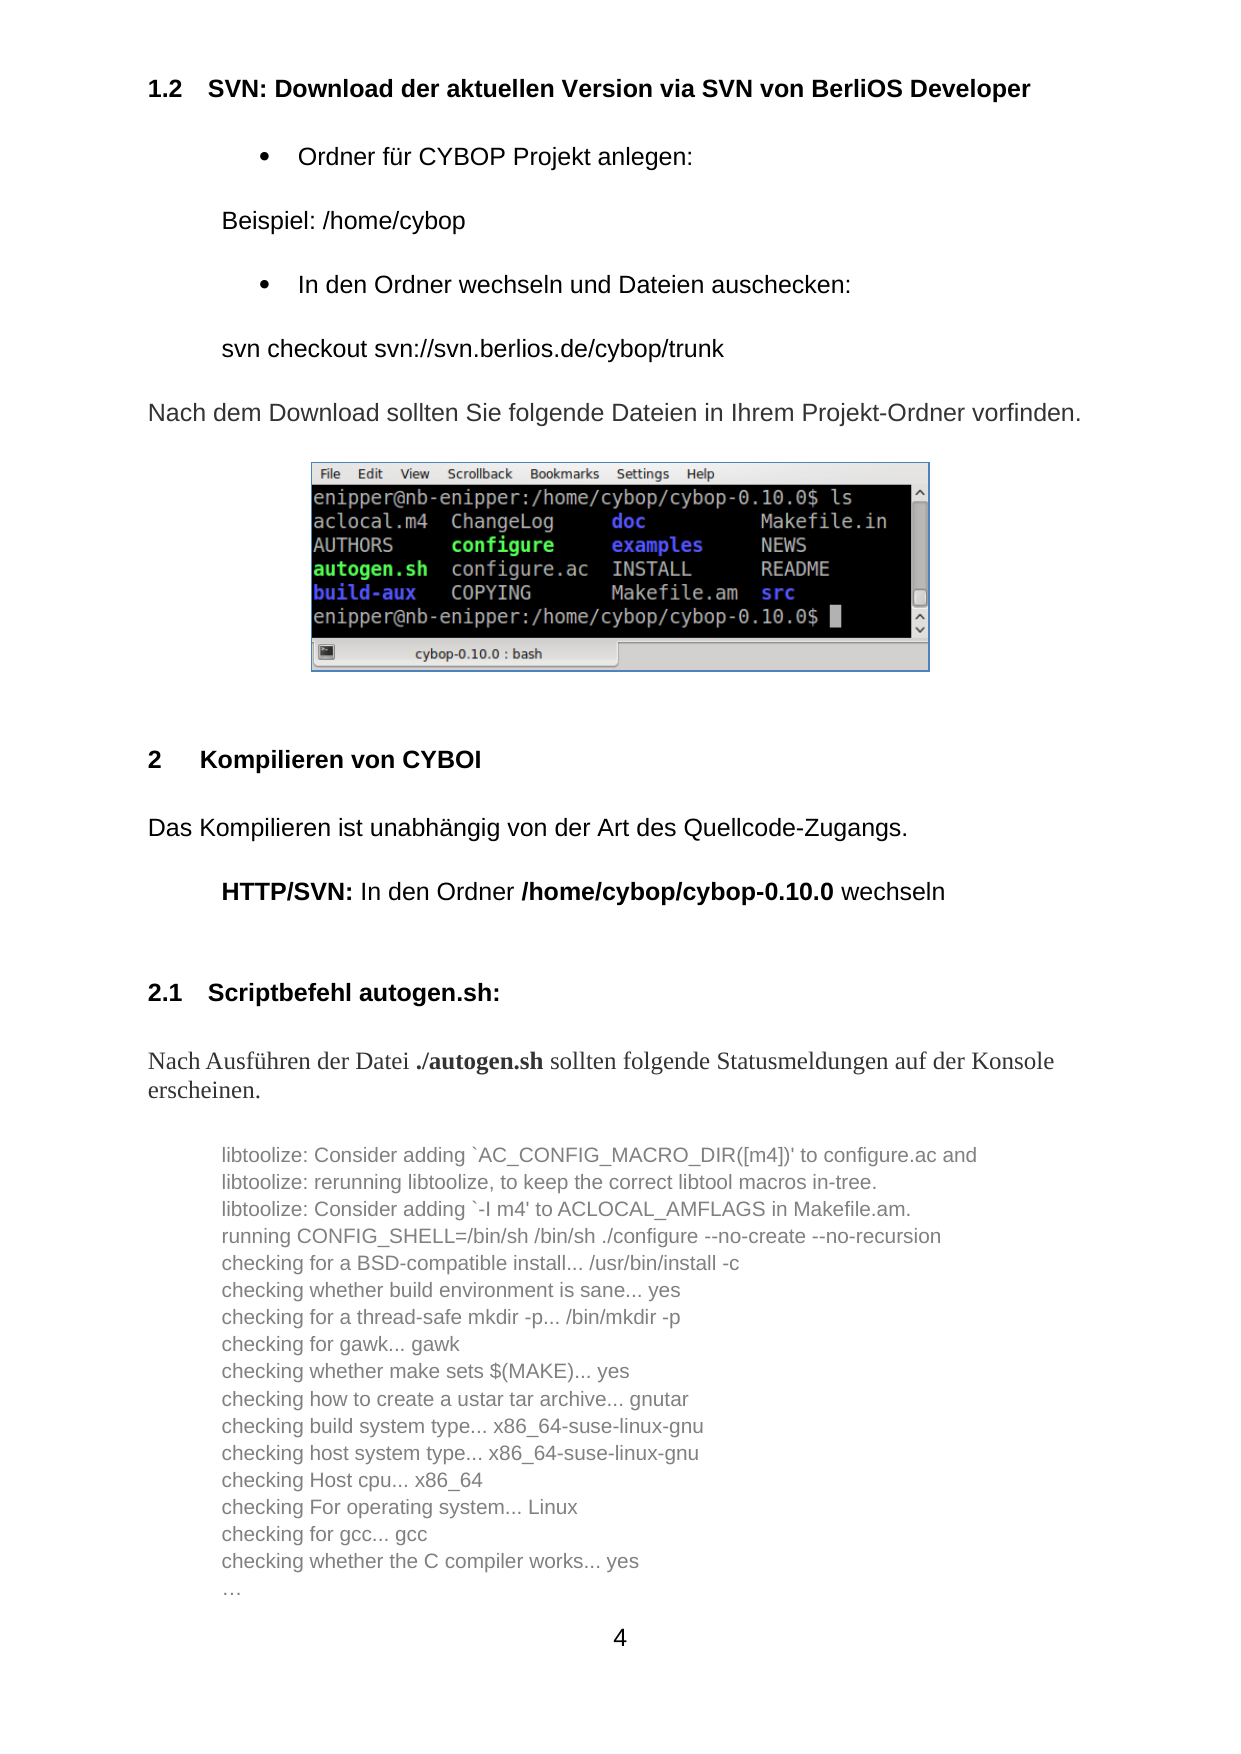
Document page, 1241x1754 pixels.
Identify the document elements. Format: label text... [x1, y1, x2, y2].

text checking whether the C compiler works... yes … [148, 1547, 1093, 1601]
text checking for gcc... gcc [148, 1520, 1093, 1547]
text checking how to create a ustar tar archive... gnutar [148, 1384, 1093, 1411]
text libtoolize: rerunning libtoolize, to keep the correct libtool macros in-tree. [148, 1168, 1093, 1195]
text checking whether build environment is sane... yes [148, 1276, 1093, 1303]
text checking whether make sets $(MAKE)... yes [148, 1357, 1093, 1384]
text Beispiel: /home/cybop [148, 206, 1093, 235]
subtitle Scriptbefehl autogen.sh: [148, 978, 1093, 1007]
text checking build system type... x86_64-suse-linux-gnu [148, 1411, 1093, 1438]
text Das Kompilieren ist unabhängig von der Art des Quellcode-Zugangs. [148, 813, 1093, 842]
list In den Ordner wechseln und Dateien auschecken: [260, 270, 1093, 299]
text checking for a BSD-compatible install... /usr/bin/install -c [148, 1249, 1093, 1276]
text HTTP/SVN: In den Ordner /home/cybop/cybop-0.10.0 wechseln [148, 877, 1093, 906]
text svn checkout svn://svn.berlios.de/cybop/trunk [148, 334, 1093, 363]
subtitle SVN: Download der aktuellen Version via SVN von BerliOS Developer [148, 74, 1093, 102]
text libtoolize: Consider adding `-I m4' to ACLOCAL_AMFLAGS in Makefile.am. [148, 1195, 1093, 1222]
text checking For operating system... Linux [148, 1493, 1093, 1520]
text checking host system type... x86_64-suse-linux-gnu [148, 1438, 1093, 1466]
text libtoolize: Consider adding `AC_CONFIG_MACRO_DIR([m4])' to configure.ac and [148, 1141, 1093, 1168]
text checking for gawk... gawk [148, 1330, 1093, 1357]
text checking Host cpu... x86_64 [148, 1466, 1093, 1493]
subtitle Kompilieren von CYBOI [148, 745, 1093, 773]
text Nach dem Download sollten Sie folgende Dateien in Ihrem Projekt-Ordner vorfinden. [148, 398, 1093, 427]
list Ordner für CYBOP Projekt anlegen: [260, 142, 1093, 171]
text Nach Ausführen der Datei ./autogen.sh sollten folgende Statusmeldungen auf der Konsole erscheinen. [148, 1046, 1093, 1104]
text checking for a thread-safe mkdir -p... /bin/mkdir -p [148, 1303, 1093, 1330]
text running CONFIG_SHELL=/bin/sh /bin/sh ./configure --no-create --no-recursion [148, 1222, 1093, 1249]
